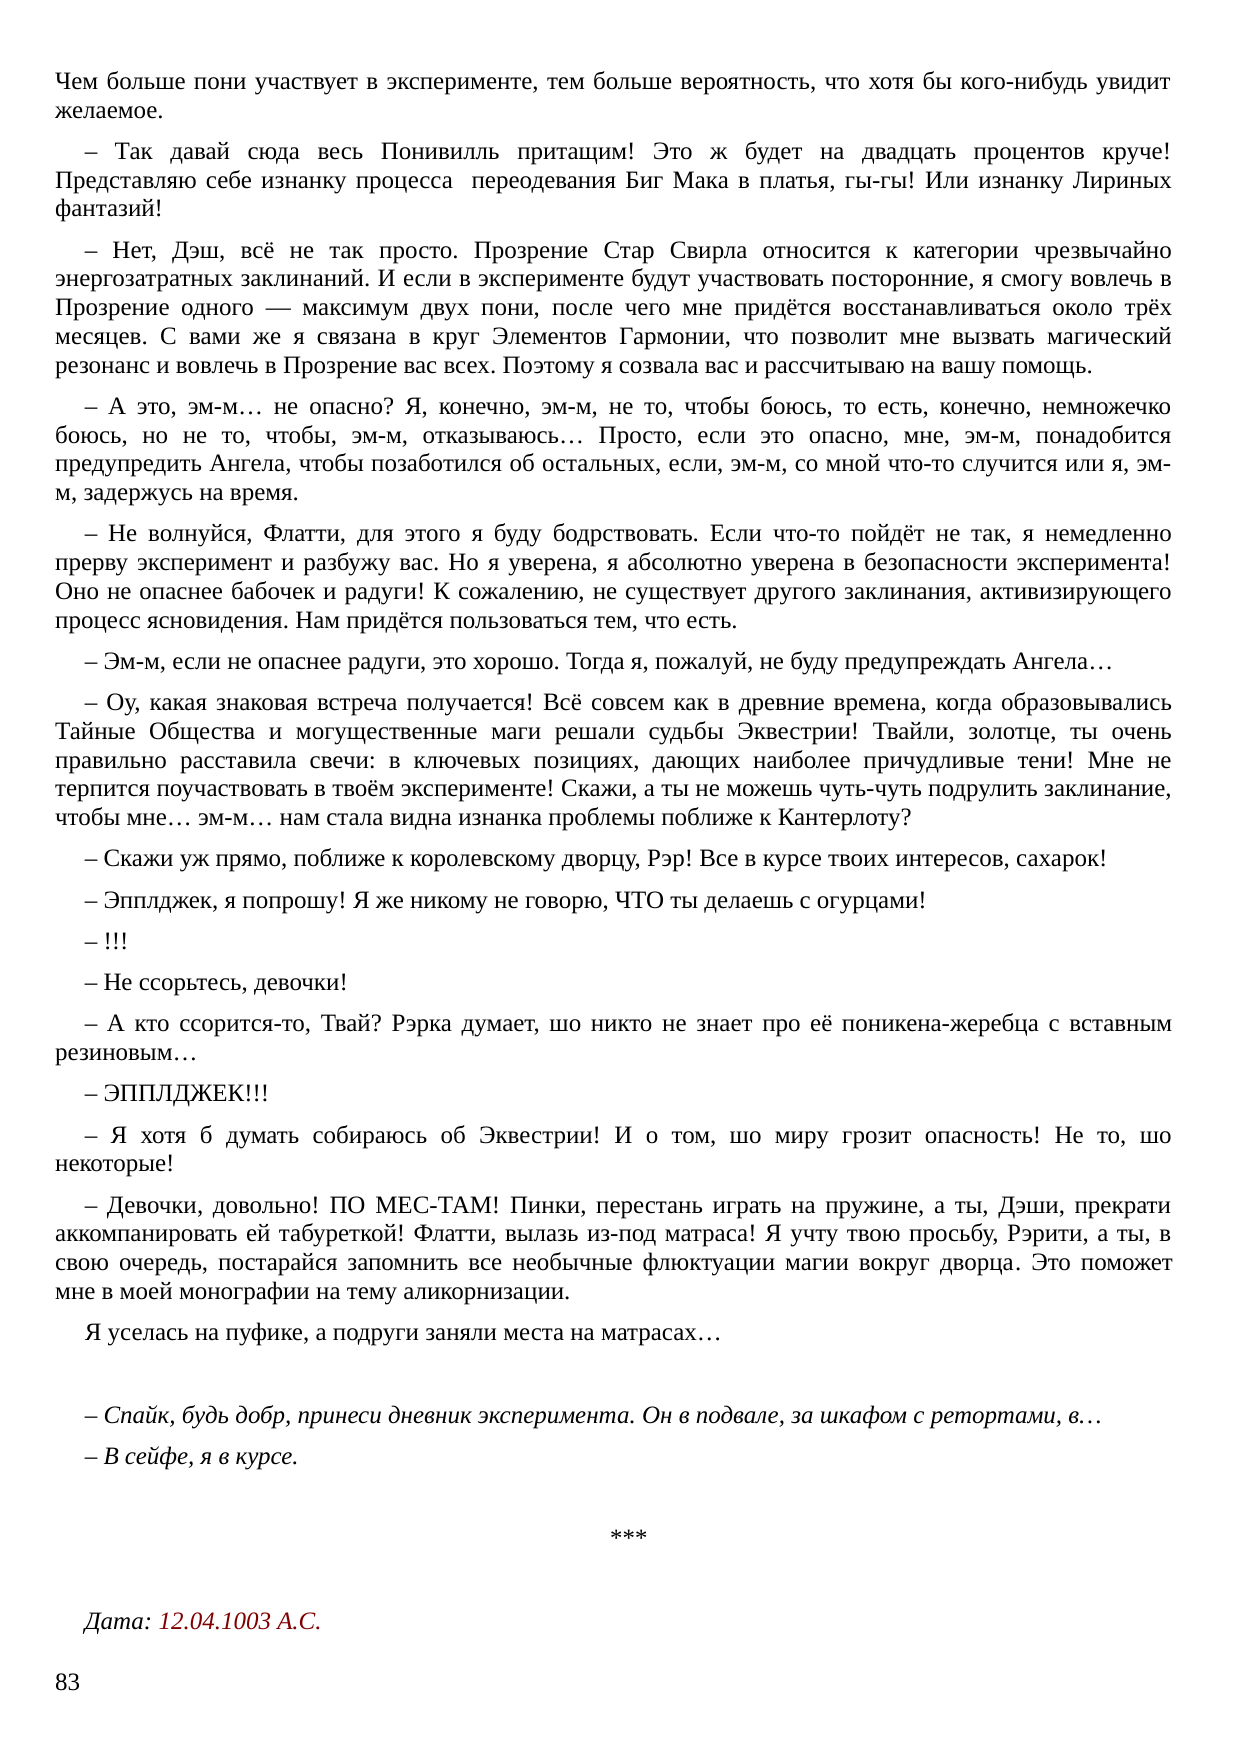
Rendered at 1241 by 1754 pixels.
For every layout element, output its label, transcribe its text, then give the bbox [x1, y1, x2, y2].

text – Не ссорьтесь, девочки! [55, 967, 1173, 996]
text Дата: 12.04.1003 А.С. [55, 1606, 1173, 1635]
text – В сейфе, я в курсе. [55, 1441, 1173, 1470]
text – Оу, какая знаковая встреча получается! Всё совсем как в древние времена, когда образовывались Тайные Общества и могущественные маги решали судьбы Эквестрии! Твайли, золотце, ты очень правильно расставила свечи: в ключевых позициях, дающих наиболее причудливые тени! Мне не терпится поучаствовать в твоём эксперименте! Скажи, а ты не можешь чуть-чуть подрулить заклинание, чтобы мне… эм-м… нам стала видна изнанка проблемы поближе к Кантерлоту? [55, 687, 1173, 831]
text – Эм-м, если не опаснее радуги, это хорошо. Тогда я, пожалуй, не буду предупреждать Ангела… [55, 646, 1173, 675]
text – ЭППЛДЖЕК!!! [55, 1078, 1173, 1107]
text – Девочки, довольно! ПО МЕС-ТАМ! Пинки, перестань играть на пружине, а ты, Дэши, прекрати аккомпанировать ей табуреткой! Флатти, вылазь из-под матраса! Я учту твою просьбу, Рэрити, а ты, в свою очередь, постарайся запомнить все необычные флюктуации магии вокруг дворца. Это поможет мне в моей монографии на тему аликорнизации. [55, 1190, 1173, 1305]
text – Так давай сюда весь Понивилль притащим! Это ж будет на двадцать процентов круче! Представляю себе изнанку процесса переодевания Биг Мака в платья, гы-гы! Или изнанку Лириных фантазий! [55, 136, 1173, 222]
text *** [55, 1523, 1173, 1552]
text Чем больше пони участвует в эксперименте, тем больше вероятность, что хотя бы кого-нибудь увидит желаемое. [55, 66, 1173, 123]
text – Спайк, будь добр, принеси дневник эксперимента. Он в подвале, за шкафом с ретортами, в… [55, 1400, 1173, 1428]
text – А кто ссорится-то, Твай? Рэрка думает, шо никто не знает про её поникена-жеребца с вставным резиновым… [55, 1008, 1173, 1066]
text – Я хотя б думать собираюсь об Эквестрии! И о том, шо миру грозит опасность! Не то, шо некоторые! [55, 1120, 1173, 1177]
text – Эпплджек, я попрошу! Я же никому не говорю, ЧТО ты делаешь с огурцами! [55, 885, 1173, 913]
text – Нет, Дэш, всё не так просто. Прозрение Стар Свирла относится к категории чрезвычайно энергозатратных заклинаний. И если в эксперименте будут участвовать посторонние, я смогу вовлечь в Прозрение одного — максимум двух пони, после чего мне придётся восстанавливаться около трёх месяцев. С вами же я связана в круг Элементов Гармонии, что позволит мне вызвать магический резонанс и вовлечь в Прозрение вас всех. Поэтому я созвала вас и рассчитываю на вашу помощь. [55, 235, 1173, 378]
text – !!! [55, 926, 1173, 955]
text – А это, эм-м… не опасно? Я, конечно, эм-м, не то, чтобы боюсь, то есть, конечно, немножечко боюсь, но не то, чтобы, эм-м, отказываюсь… Просто, если это опасно, мне, эм-м, понадобится предупредить Ангела, чтобы позаботился об остальных, если, эм-м, со мной что-то случится или я, эм-м, задержусь на время. [55, 391, 1173, 506]
text – Не волнуйся, Флатти, для этого я буду бодрствовать. Если что-то пойдёт не так, я немедленно прерву эксперимент и разбужу вас. Но я уверена, я абсолютно уверена в безопасности эксперимента! Оно не опаснее бабочек и радуги! К сожалению, не существует другого заклинания, активизирующего процесс ясновидения. Нам придётся пользоваться тем, что есть. [55, 518, 1173, 633]
text – Скажи уж прямо, поближе к королевскому дворцу, Рэр! Все в курсе твоих интересов, сахарок! [55, 843, 1173, 872]
text Я уселась на пуфике, а подруги заняли места на матрасах… [55, 1317, 1173, 1346]
